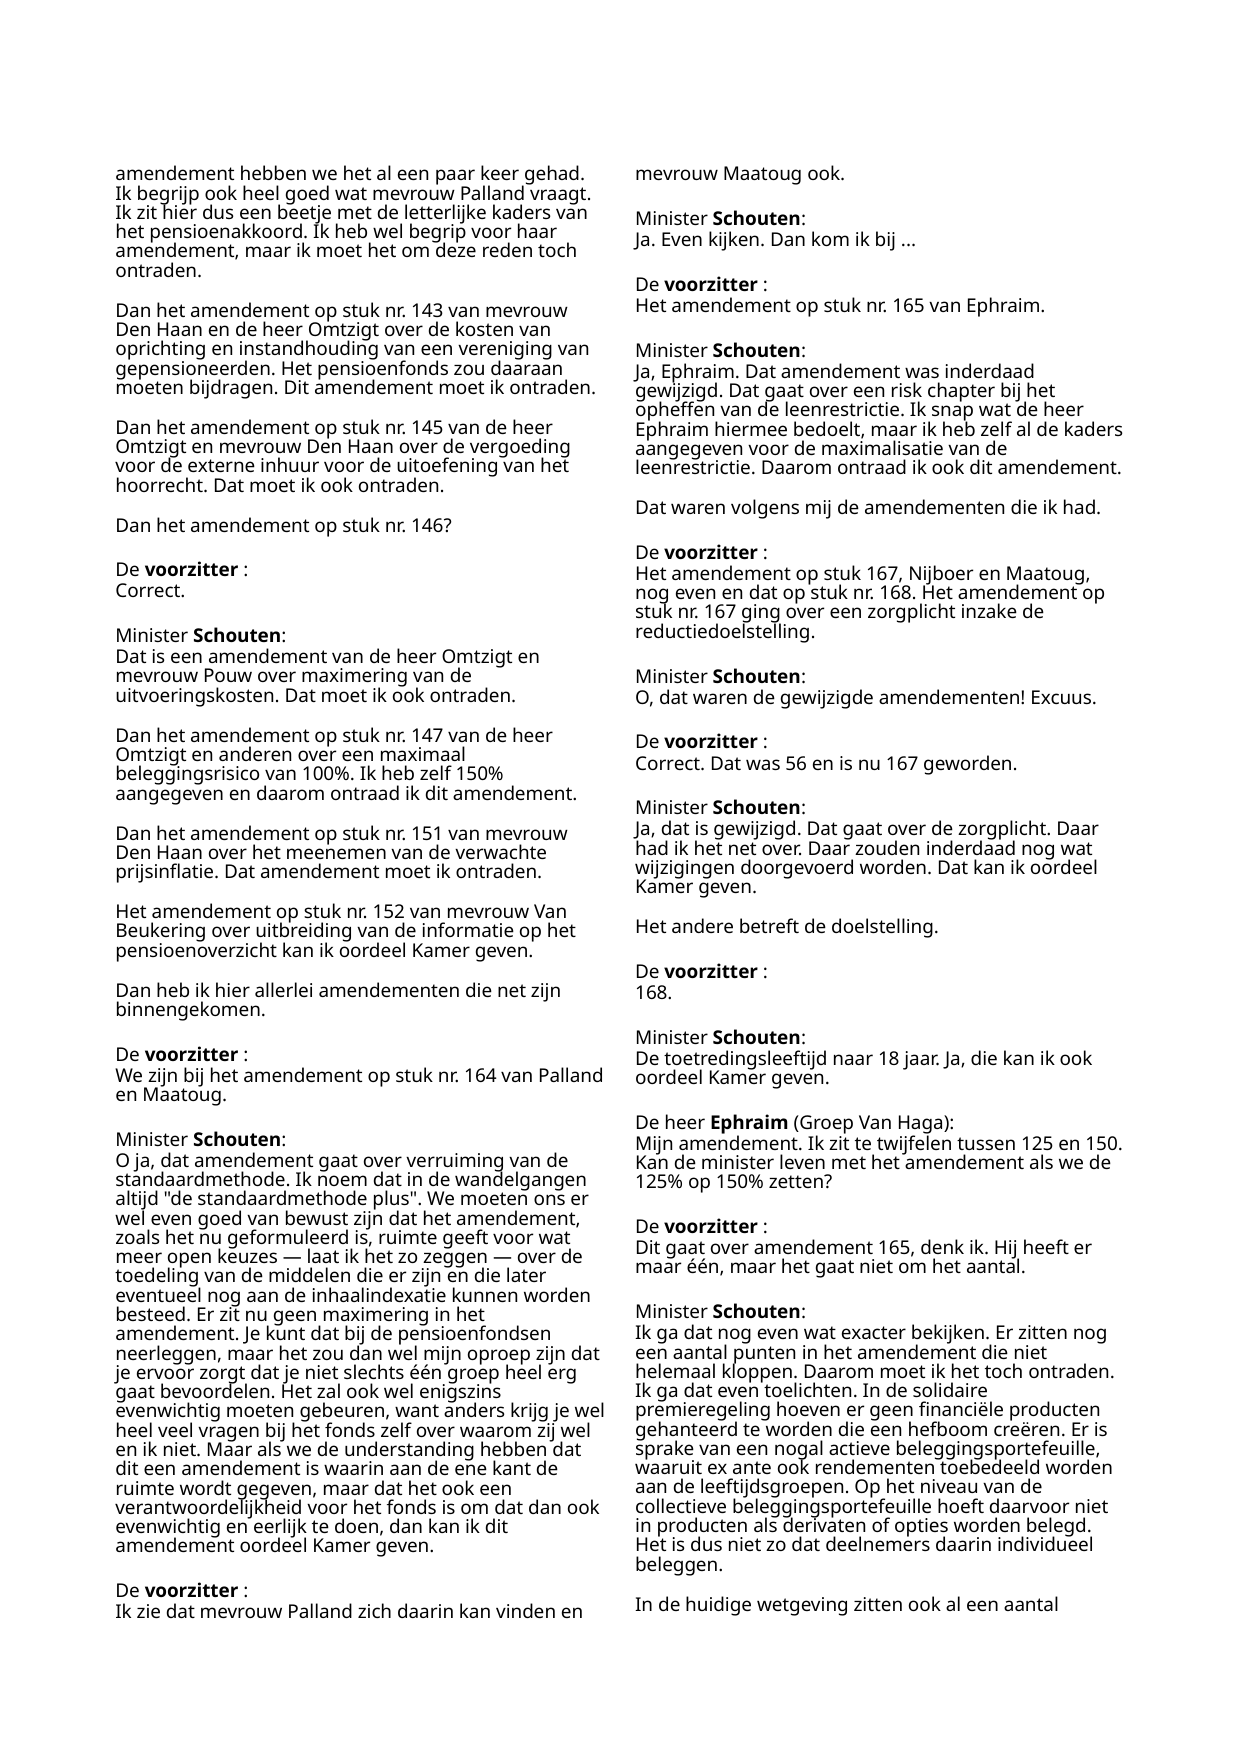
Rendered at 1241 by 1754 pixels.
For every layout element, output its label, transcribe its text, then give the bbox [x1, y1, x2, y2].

text Dan het amendement op stuk nr. 146? [115, 517, 605, 536]
text Correct. [115, 582, 605, 602]
text De voorzitter : [115, 557, 605, 582]
text De voorzitter : [635, 958, 1125, 984]
text Het amendement op stuk nr. 165 van Ephraim. [635, 297, 1125, 316]
text We zijn bij het amendement op stuk nr. 164 van Palland en Maatoug. [115, 1067, 605, 1105]
text 168. [635, 984, 1125, 1003]
text In de huidige wetgeving zitten ook al een aantal [635, 1596, 1125, 1615]
text Dan heb ik hier allerlei amendementen die net zijn binnengekomen. [115, 982, 605, 1020]
text Minister Schouten: [635, 1024, 1125, 1050]
text De voorzitter : [115, 1577, 605, 1603]
text De heer Ephraim (Groep Van Haga): [635, 1109, 1125, 1135]
text Het amendement op stuk nr. 152 van mevrouw Van Beukering over uitbreiding van de informatie op het pensioenoverzicht kan ik oordeel Kamer geven. [115, 903, 605, 961]
text O, dat waren de gewijzigde amendementen! Excuus. [635, 689, 1125, 708]
text Dan het amendement op stuk nr. 143 van mevrouw Den Haan en de heer Omtzigt over de kosten van oprichting en instandhouding van een vereniging van gepensioneerden. Het pensioenfonds zou daaraan moeten bijdragen. Dit amendement moet ik ontraden. [115, 302, 605, 398]
text amendement hebben we het al een paar keer gehad. Ik begrijp ook heel goed wat mevrouw Palland vraagt. Ik zit hier dus een beetje met de letterlijke kaders van het pensioenakkoord. Ik heb wel begrip voor haar amendement, maar ik moet het om deze reden toch ontraden. [115, 165, 605, 281]
text Ik zie dat mevrouw Palland zich daarin kan vinden en [115, 1603, 605, 1622]
text De voorzitter : [115, 1041, 605, 1067]
text Dat is een amendement van de heer Omtzigt en mevrouw Pouw over maximering van de uitvoeringskosten. Dat moet ik ook ontraden. [115, 648, 605, 706]
text Correct. Dat was 56 en is nu 167 geworden. [635, 754, 1125, 774]
text O ja, dat amendement gaat over verruiming van de standaardmethode. Ik noem dat in de wandelgangen altijd "de standaardmethode plus". We moeten ons er wel even goed van bewust zijn dat het amendement, zoals het nu geformuleerd is, ruimte geeft voor wat meer open keuzes — laat ik het zo zeggen — over de toedeling van de middelen die er zijn en die later eventueel nog aan de inhaalindexatie kunnen worden besteed. Er zit nu geen maximering in het amendement. Je kunt dat bij de pensioenfondsen neerleggen, maar het zou dan wel mijn oproep zijn dat je ervoor zorgt dat je niet slechts één groep heel erg gaat bevoordelen. Het zal ook wel enigszins evenwichtig moeten gebeuren, want anders krijg je wel heel veel vragen bij het fonds zelf over waarom zij wel en ik niet. Maar als we de understanding hebben dat dit een amendement is waarin aan de ene kant de ruimte wordt gegeven, maar dat het ook een verantwoordelijkheid voor het fonds is om dat dan ook evenwichtig en eerlijk te doen, dan kan ik dit amendement oordeel Kamer geven. [115, 1152, 605, 1557]
text De voorzitter : [635, 729, 1125, 754]
text De voorzitter : [635, 271, 1125, 297]
text Minister Schouten: [635, 1299, 1125, 1324]
text mevrouw Maatoug ook. [635, 165, 1125, 184]
text Dit gaat over amendement 165, denk ik. Hij heeft er maar één, maar het gaat niet om het aantal. [635, 1239, 1125, 1278]
text Minister Schouten: [115, 622, 605, 648]
text Ja, dat is gewijzigd. Dat gaat over de zorgplicht. Daar had ik het net over. Daar zouden inderdaad nog wat wijzigingen doorgevoerd worden. Dat kan ik oordeel Kamer geven. [635, 820, 1125, 897]
text De voorzitter : [635, 539, 1125, 565]
text De toetredingsleeftijd naar 18 jaar. Ja, die kan ik ook oordeel Kamer geven. [635, 1050, 1125, 1088]
text Minister Schouten: [635, 794, 1125, 820]
text Dan het amendement op stuk nr. 147 van de heer Omtzigt en anderen over een maximaal beleggingsrisico van 100%. Ik heb zelf 150% aangegeven en daarom ontraad ik dit amendement. [115, 727, 605, 804]
text Het amendement op stuk 167, Nijboer en Maatoug, nog even en dat op stuk nr. 168. Het amendement op stuk nr. 167 ging over een zorgplicht inzake de reductiedoelstelling. [635, 565, 1125, 642]
text Dan het amendement op stuk nr. 151 van mevrouw Den Haan over het meenemen van de verwachte prijsinflatie. Dat amendement moet ik ontraden. [115, 824, 605, 882]
text Ja, Ephraim. Dat amendement was inderdaad gewijzigd. Dat gaat over een risk chapter bij het opheffen van de leenrestrictie. Ik snap wat de heer Ephraim hiermee bedoelt, maar ik heb zelf al de kaders aangegeven voor de maximalisatie van de leenrestrictie. Daarom ontraad ik ook dit amendement. [635, 363, 1125, 478]
text Minister Schouten: [635, 337, 1125, 363]
text Het andere betreft de doelstelling. [635, 918, 1125, 937]
text De voorzitter : [635, 1213, 1125, 1239]
text Minister Schouten: [115, 1126, 605, 1152]
text Mijn amendement. Ik zit te twijfelen tussen 125 en 150. Kan de minister leven met het amendement als we de 125% op 150% zetten? [635, 1135, 1125, 1193]
text Ja. Even kijken. Dan kom ik bij ... [635, 231, 1125, 250]
text Minister Schouten: [635, 205, 1125, 231]
text Minister Schouten: [635, 663, 1125, 689]
text Dan het amendement op stuk nr. 145 van de heer Omtzigt en mevrouw Den Haan over de vergoeding voor de externe inhuur voor de uitoefening van het hoorrecht. Dat moet ik ook ontraden. [115, 419, 605, 496]
text Dat waren volgens mij de amendementen die ik had. [635, 499, 1125, 518]
text Ik ga dat nog even wat exacter bekijken. Er zitten nog een aantal punten in het amendement die niet helemaal kloppen. Daarom moet ik het toch ontraden. Ik ga dat even toelichten. In de solidaire premieregeling hoeven er geen financiële producten gehanteerd te worden die een hefboom creëren. Er is sprake van een nogal actieve beleggingsportefeuille, waaruit ex ante ook rendementen toebedeeld worden aan de leeftijdsgroepen. Op het niveau van de collectieve beleggingsportefeuille hoeft daarvoor niet in producten als derivaten of opties worden belegd. Het is dus niet zo dat deelnemers daarin individueel beleggen. [635, 1324, 1125, 1575]
